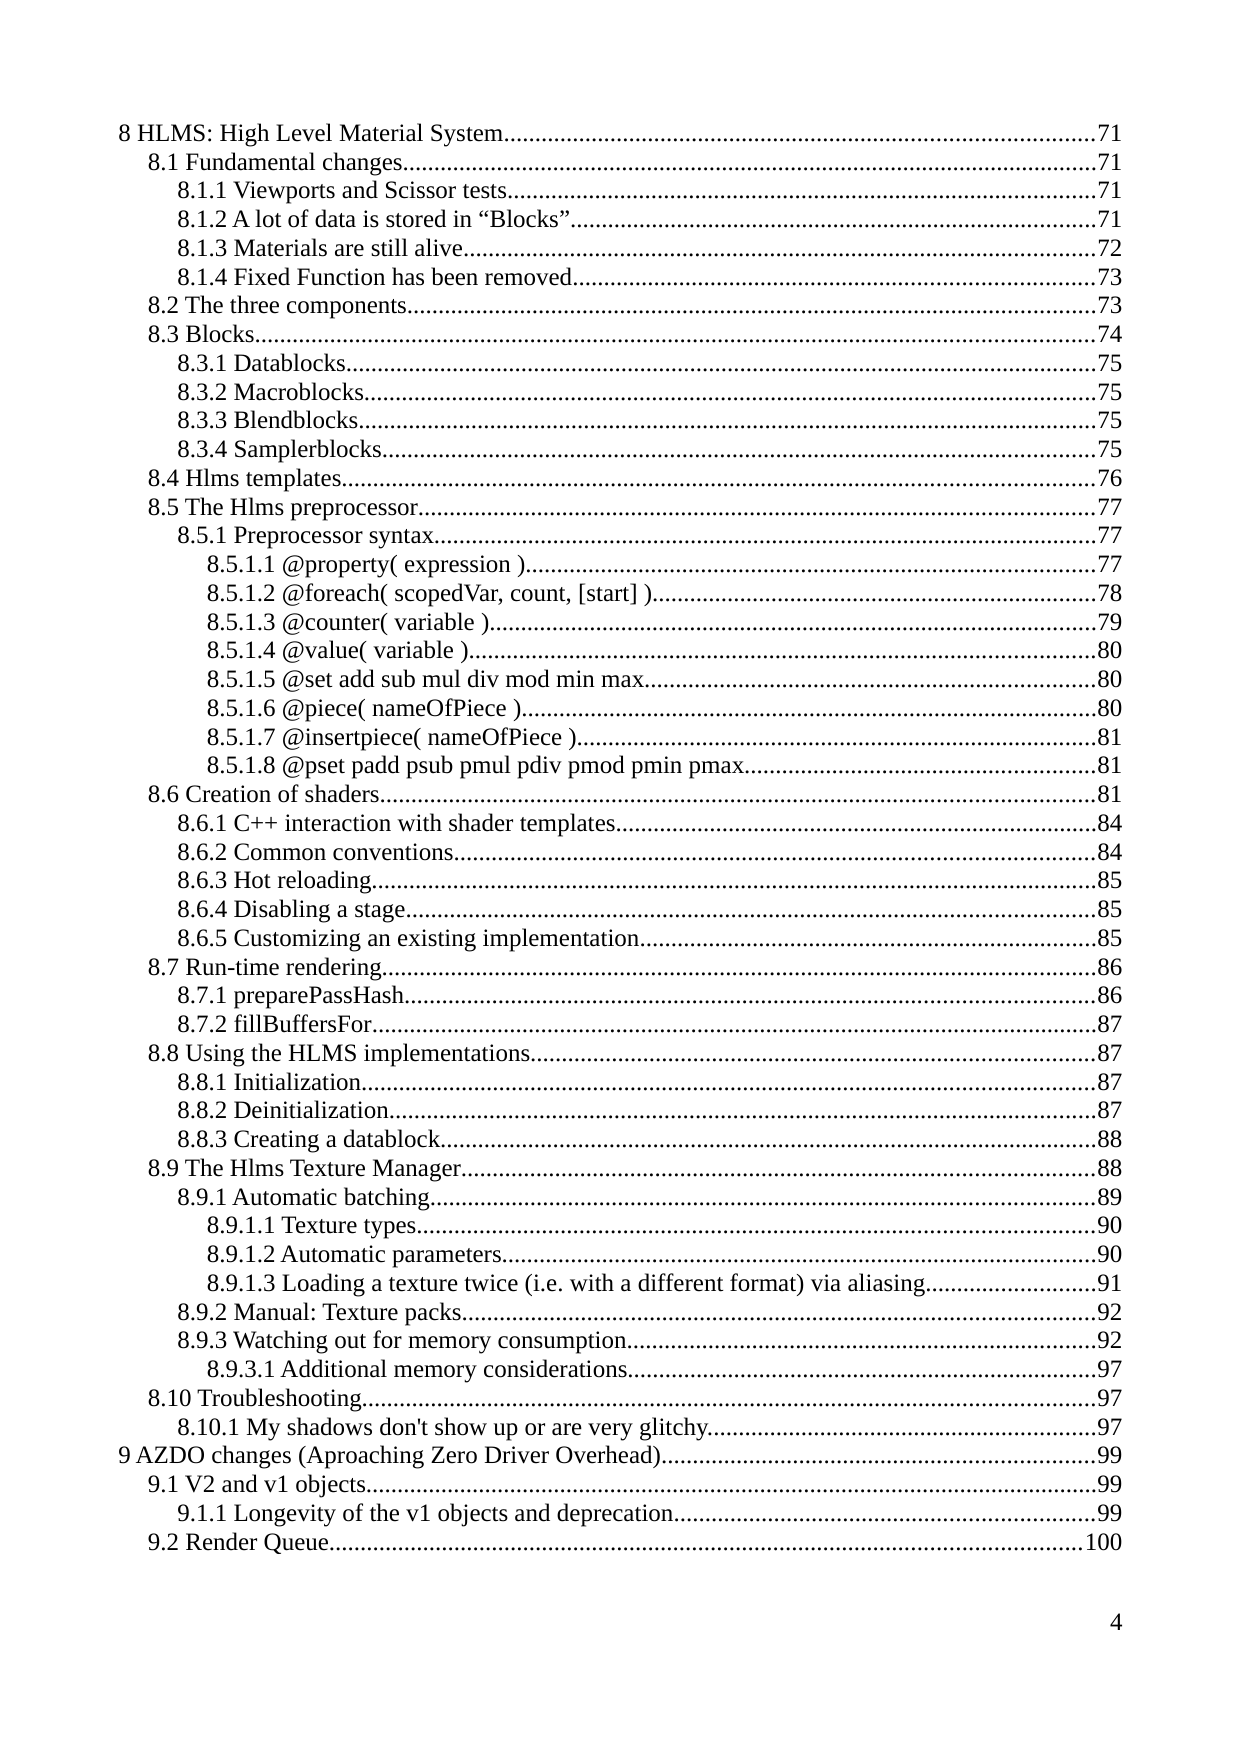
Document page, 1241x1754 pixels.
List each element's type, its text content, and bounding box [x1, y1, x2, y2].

text 8.5.1 Preprocessor syntax 77 [177, 521, 1122, 549]
text 8.5.1.2 @foreach( scopedVar, count, [start] ) 78 [207, 578, 1122, 607]
text 8 HLMS: High Level Material System 71 [118, 118, 1122, 147]
text 8.10 Troubleshooting 97 [148, 1383, 1122, 1412]
text 8.5.1.5 @set add sub mul div mod min max 80 [207, 664, 1122, 693]
text 8.9.1.2 Automatic parameters 90 [207, 1239, 1122, 1268]
text 8.5 The Hlms preprocessor 77 [148, 492, 1122, 521]
text 8.4 Hlms templates 76 [148, 463, 1122, 492]
text 8.9.1.3 Loading a texture twice (i.e. with a different format) via aliasing 91 [207, 1268, 1122, 1297]
text 8.5.1.6 @piece( nameOfPiece ) 80 [207, 693, 1122, 722]
text 8.1.4 Fixed Function has been removed 73 [177, 262, 1122, 291]
text 8.3.2 Macroblocks 75 [177, 377, 1122, 406]
text 8.7.2 fillBuffersFor 87 [177, 1009, 1122, 1038]
text 8.10.1 My shadows don't show up or are very glitchy. 97 [177, 1412, 1122, 1441]
text 8.1.2 A lot of data is stored in “Blocks” 71 [177, 204, 1122, 233]
text 8.5.1.8 @pset padd psub pmul pdiv pmod pmin pmax 81 [207, 751, 1122, 779]
text 8.6.3 Hot reloading 85 [177, 866, 1122, 894]
text 8.9.3.1 Additional memory considerations 97 [207, 1354, 1122, 1383]
text 9.1.1 Longevity of the v1 objects and deprecation 99 [177, 1498, 1122, 1527]
text 8.5.1.3 @counter( variable ) 79 [207, 607, 1122, 636]
text 8.9.2 Manual: Texture packs 92 [177, 1297, 1122, 1326]
text 8.8.2 Deinitialization 87 [177, 1096, 1122, 1124]
text 8.8.3 Creating a datablock 88 [177, 1124, 1122, 1153]
text 8.9.1 Automatic batching 89 [177, 1182, 1122, 1211]
text 8.3.1 Datablocks 75 [177, 348, 1122, 377]
text 8.6.4 Disabling a stage 85 [177, 894, 1122, 923]
text 8.3.3 Blendblocks 75 [177, 406, 1122, 434]
text 8.6 Creation of shaders 81 [148, 779, 1122, 808]
text 8.7.1 preparePassHash 86 [177, 981, 1122, 1009]
text 8.6.1 C++ interaction with shader templates 84 [177, 808, 1122, 837]
text 8.1.1 Viewports and Scissor tests 71 [177, 176, 1122, 204]
text 8.9 The Hlms Texture Manager 88 [148, 1153, 1122, 1182]
text 8.5.1.4 @value( variable ) 80 [207, 636, 1122, 664]
text 8.6.5 Customizing an existing implementation 85 [177, 923, 1122, 952]
text 9 AZDO changes (Aproaching Zero Driver Overhead) 99 [118, 1441, 1122, 1469]
text 8.5.1.1 @property( expression ) 77 [207, 549, 1122, 578]
text 8.9.1.1 Texture types 90 [207, 1211, 1122, 1239]
text 8.7 Run-time rendering 86 [148, 952, 1122, 981]
text 8.1.3 Materials are still alive 72 [177, 233, 1122, 262]
text 9.2 Render Queue 100 [148, 1527, 1122, 1556]
text 8.1 Fundamental changes 71 [148, 147, 1122, 176]
text 8.6.2 Common conventions 84 [177, 837, 1122, 866]
text 8.5.1.7 @insertpiece( nameOfPiece ) 81 [207, 722, 1122, 751]
text 8.9.3 Watching out for memory consumption 92 [177, 1326, 1122, 1354]
text 8.8 Using the HLMS implementations 87 [148, 1038, 1122, 1067]
text 8.3.4 Samplerblocks 75 [177, 434, 1122, 463]
text 8.8.1 Initialization 87 [177, 1067, 1122, 1096]
text 8.3 Blocks 74 [148, 319, 1122, 348]
text 8.2 The three components 73 [148, 291, 1122, 319]
text 9.1 V2 and v1 objects 99 [148, 1469, 1122, 1498]
